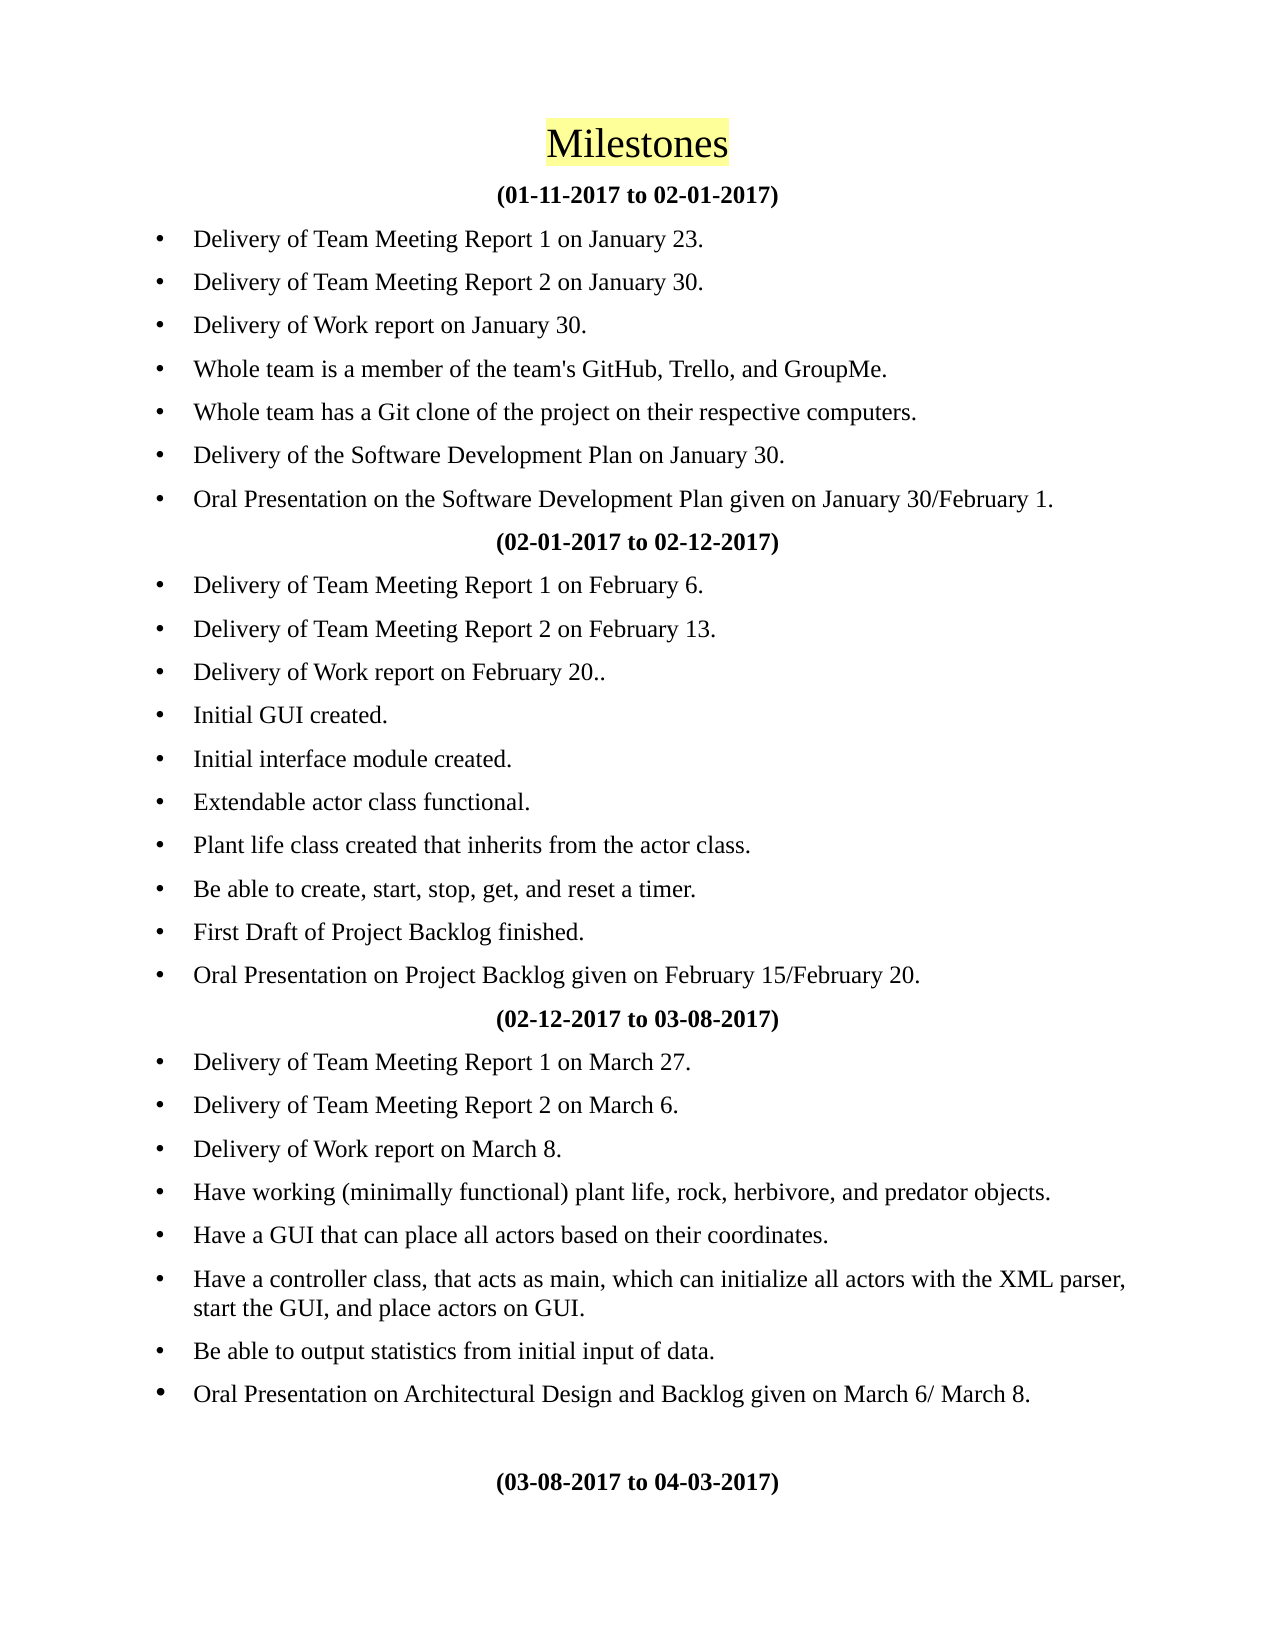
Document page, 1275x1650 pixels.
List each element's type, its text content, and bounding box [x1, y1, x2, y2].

list Delivery of Team Meeting Report 2 on March 6. [156, 1091, 1157, 1119]
list Initial interface module created. [156, 744, 1157, 773]
list Plant life class created that inherits from the actor class. [156, 831, 1157, 859]
list Whole team has a Git clone of the project on their respective computers. [156, 397, 1157, 426]
list Extendable actor class functional. [156, 787, 1157, 816]
text (02-12-2017 to 03-08-2017) [118, 1004, 1157, 1033]
list Oral Presentation on the Software Development Plan given on January 30/February 1. [156, 484, 1157, 513]
list Have a controller class, that acts as main, which can initialize all actors with the XML parser, start the GUI, and place actors on GUI. [156, 1264, 1157, 1321]
list Delivery of Team Meeting Report 1 on March 27. [156, 1047, 1157, 1076]
list Have working (minimally functional) plant life, rock, herbivore, and predator objects. [156, 1177, 1157, 1206]
list Initial GUI created. [156, 701, 1157, 729]
text Milestones [118, 118, 1157, 166]
list Delivery of Team Meeting Report 1 on January 23. [156, 224, 1157, 253]
list Delivery of Team Meeting Report 2 on February 13. [156, 614, 1157, 643]
list Be able to create, start, stop, get, and reset a timer. [156, 874, 1157, 903]
list Delivery of Team Meeting Report 1 on February 6. [156, 571, 1157, 599]
list Delivery of Work report on February 20.. [156, 657, 1157, 686]
list Be able to output statistics from initial input of data. [156, 1336, 1157, 1365]
list Oral Presentation on Architectural Design and Backlog given on March 6/ March 8. [156, 1379, 1157, 1409]
text (02-01-2017 to 02-12-2017) [118, 527, 1157, 556]
list Delivery of Work report on January 30. [156, 311, 1157, 339]
list Delivery of Work report on March 8. [156, 1134, 1157, 1163]
list Have a GUI that can place all actors based on their coordinates. [156, 1221, 1157, 1249]
list Oral Presentation on Project Backlog given on February 15/February 20. [156, 961, 1157, 989]
text (03-08-2017 to 04-03-2017) [118, 1467, 1157, 1496]
list Delivery of the Software Development Plan on January 30. [156, 441, 1157, 469]
list Whole team is a member of the team's GitHub, Trello, and GroupMe. [156, 354, 1157, 383]
list Delivery of Team Meeting Report 2 on January 30. [156, 267, 1157, 296]
text (01-11-2017 to 02-01-2017) [118, 181, 1157, 209]
list First Draft of Project Backlog finished. [156, 917, 1157, 946]
